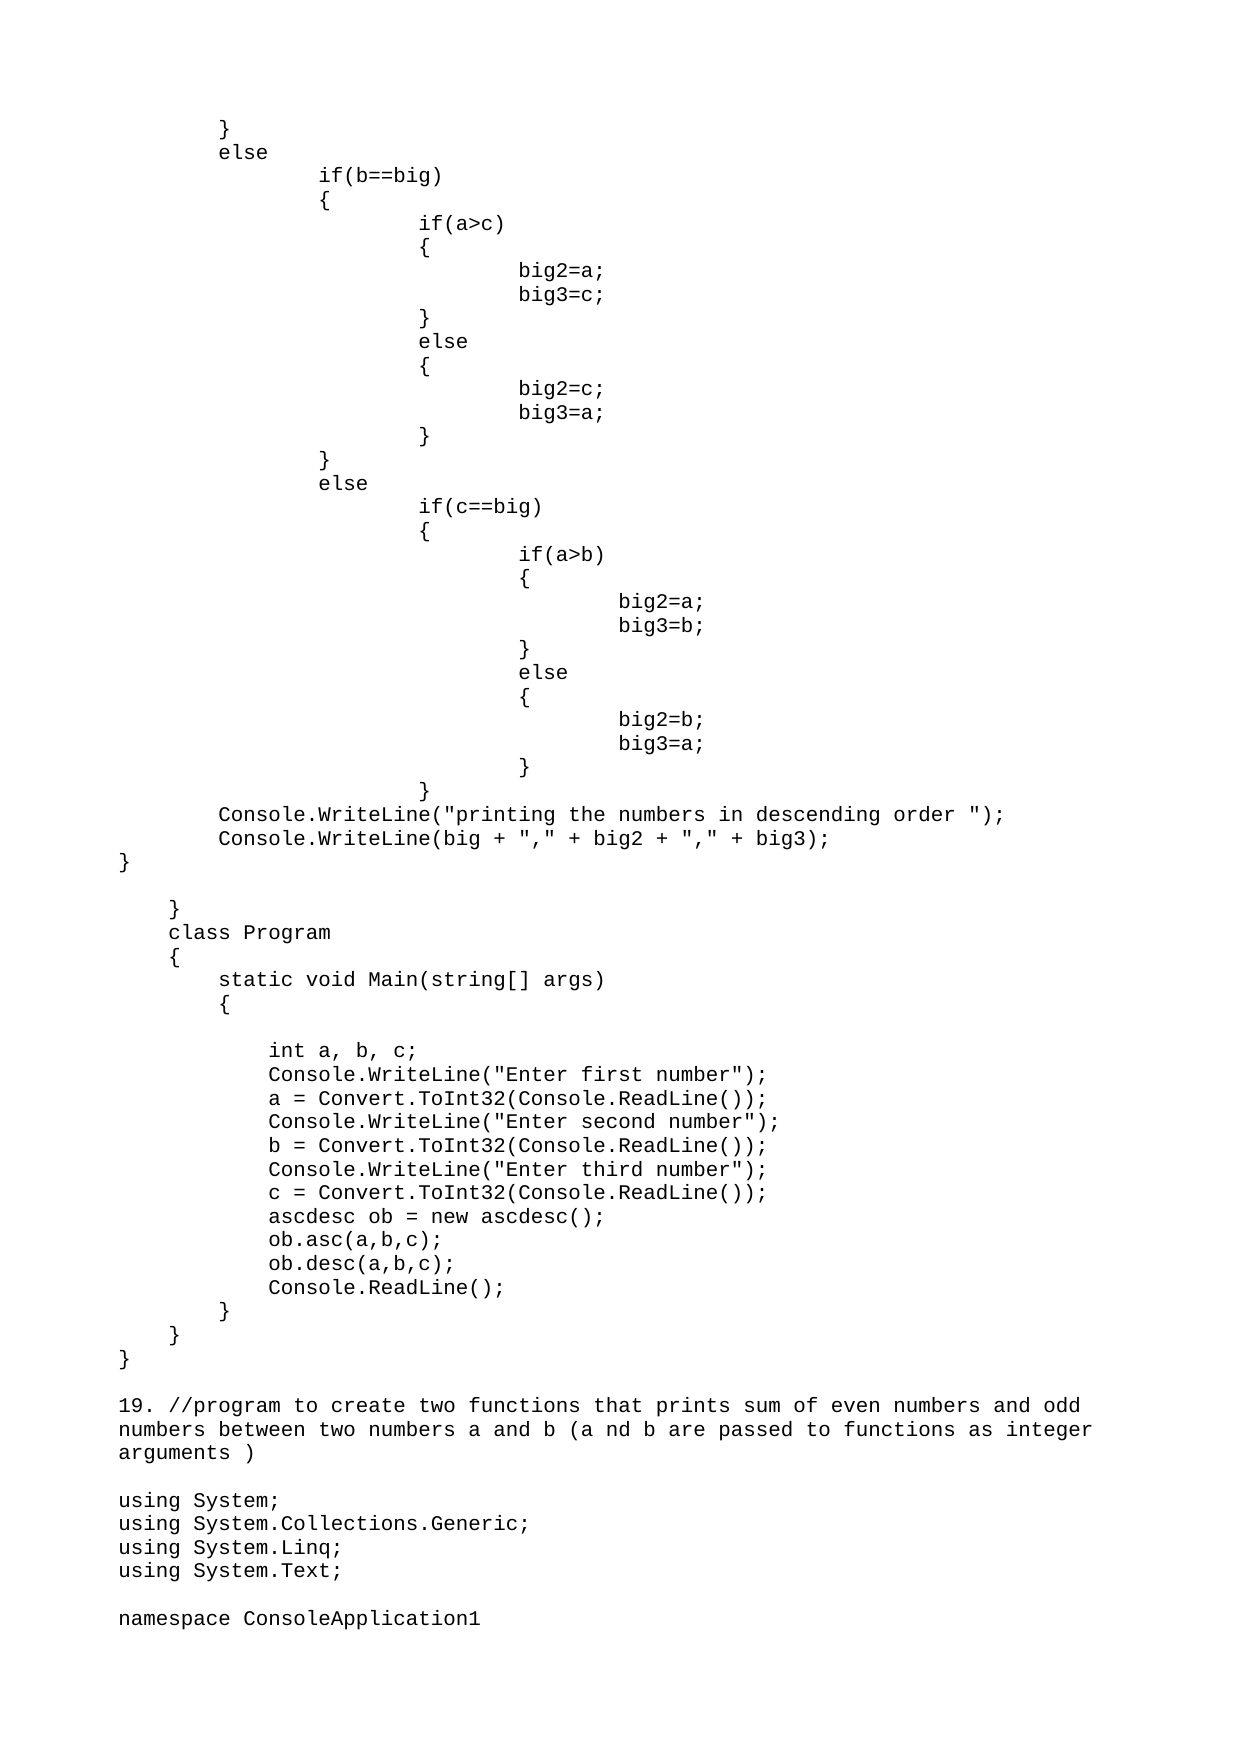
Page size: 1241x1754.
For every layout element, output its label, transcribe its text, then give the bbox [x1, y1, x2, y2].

text } [118, 851, 1122, 875]
text } [118, 426, 1122, 449]
text a = Convert.ToInt32(Console.ReadLine()); [118, 1088, 1122, 1111]
text } [118, 638, 1122, 662]
text namespace ConsoleApplication1 [118, 1608, 1122, 1631]
text if(c==big) [118, 496, 1122, 520]
text { [118, 354, 1122, 378]
text { [118, 686, 1122, 709]
text else [118, 662, 1122, 686]
text big3=a; [118, 402, 1122, 426]
text } [118, 1324, 1122, 1348]
text if(a>c) [118, 213, 1122, 236]
text static void Main(string[] args) [118, 969, 1122, 993]
text } [118, 1300, 1122, 1324]
text if(a>b) [118, 544, 1122, 567]
text c = Convert.ToInt32(Console.ReadLine()); [118, 1182, 1122, 1206]
text } [118, 307, 1122, 331]
text big2=a; [118, 260, 1122, 284]
text { [118, 236, 1122, 260]
text Console.WriteLine("Enter first number"); [118, 1064, 1122, 1088]
text else [118, 473, 1122, 496]
text big2=a; [118, 591, 1122, 615]
text big2=b; [118, 709, 1122, 733]
text big3=c; [118, 284, 1122, 307]
text { [118, 189, 1122, 213]
text big3=a; [118, 733, 1122, 757]
text ob.asc(a,b,c); [118, 1229, 1122, 1253]
text Console.WriteLine("Enter second number"); [118, 1111, 1122, 1135]
text class Program [118, 922, 1122, 946]
text Console.WriteLine("Enter third number"); [118, 1158, 1122, 1182]
text } [118, 118, 1122, 142]
text else [118, 331, 1122, 354]
text else [118, 142, 1122, 165]
text using System.Collections.Generic; [118, 1513, 1122, 1537]
text if(b==big) [118, 165, 1122, 189]
text ascdesc ob = new ascdesc(); [118, 1206, 1122, 1229]
text Console.WriteLine(big + "," + big2 + "," + big3); [118, 827, 1122, 851]
text } [118, 898, 1122, 922]
text { [118, 520, 1122, 544]
text { [118, 567, 1122, 591]
text } [118, 1348, 1122, 1371]
text big2=c; [118, 378, 1122, 402]
text ob.desc(a,b,c); [118, 1253, 1122, 1277]
text } [118, 780, 1122, 804]
text } [118, 757, 1122, 780]
text } [118, 449, 1122, 473]
text big3=b; [118, 615, 1122, 638]
text 19. //program to create two functions that prints sum of even numbers and odd numbers between two numbers a and b (a nd b are passed to functions as integer arguments ) [118, 1395, 1122, 1466]
text b = Convert.ToInt32(Console.ReadLine()); [118, 1135, 1122, 1158]
text int a, b, c; [118, 1040, 1122, 1064]
text { [118, 993, 1122, 1017]
text Console.WriteLine("printing the numbers in descending order "); [118, 804, 1122, 827]
text { [118, 946, 1122, 969]
text Console.ReadLine(); [118, 1277, 1122, 1300]
text using System.Text; [118, 1561, 1122, 1584]
text using System.Linq; [118, 1537, 1122, 1561]
text using System; [118, 1489, 1122, 1513]
